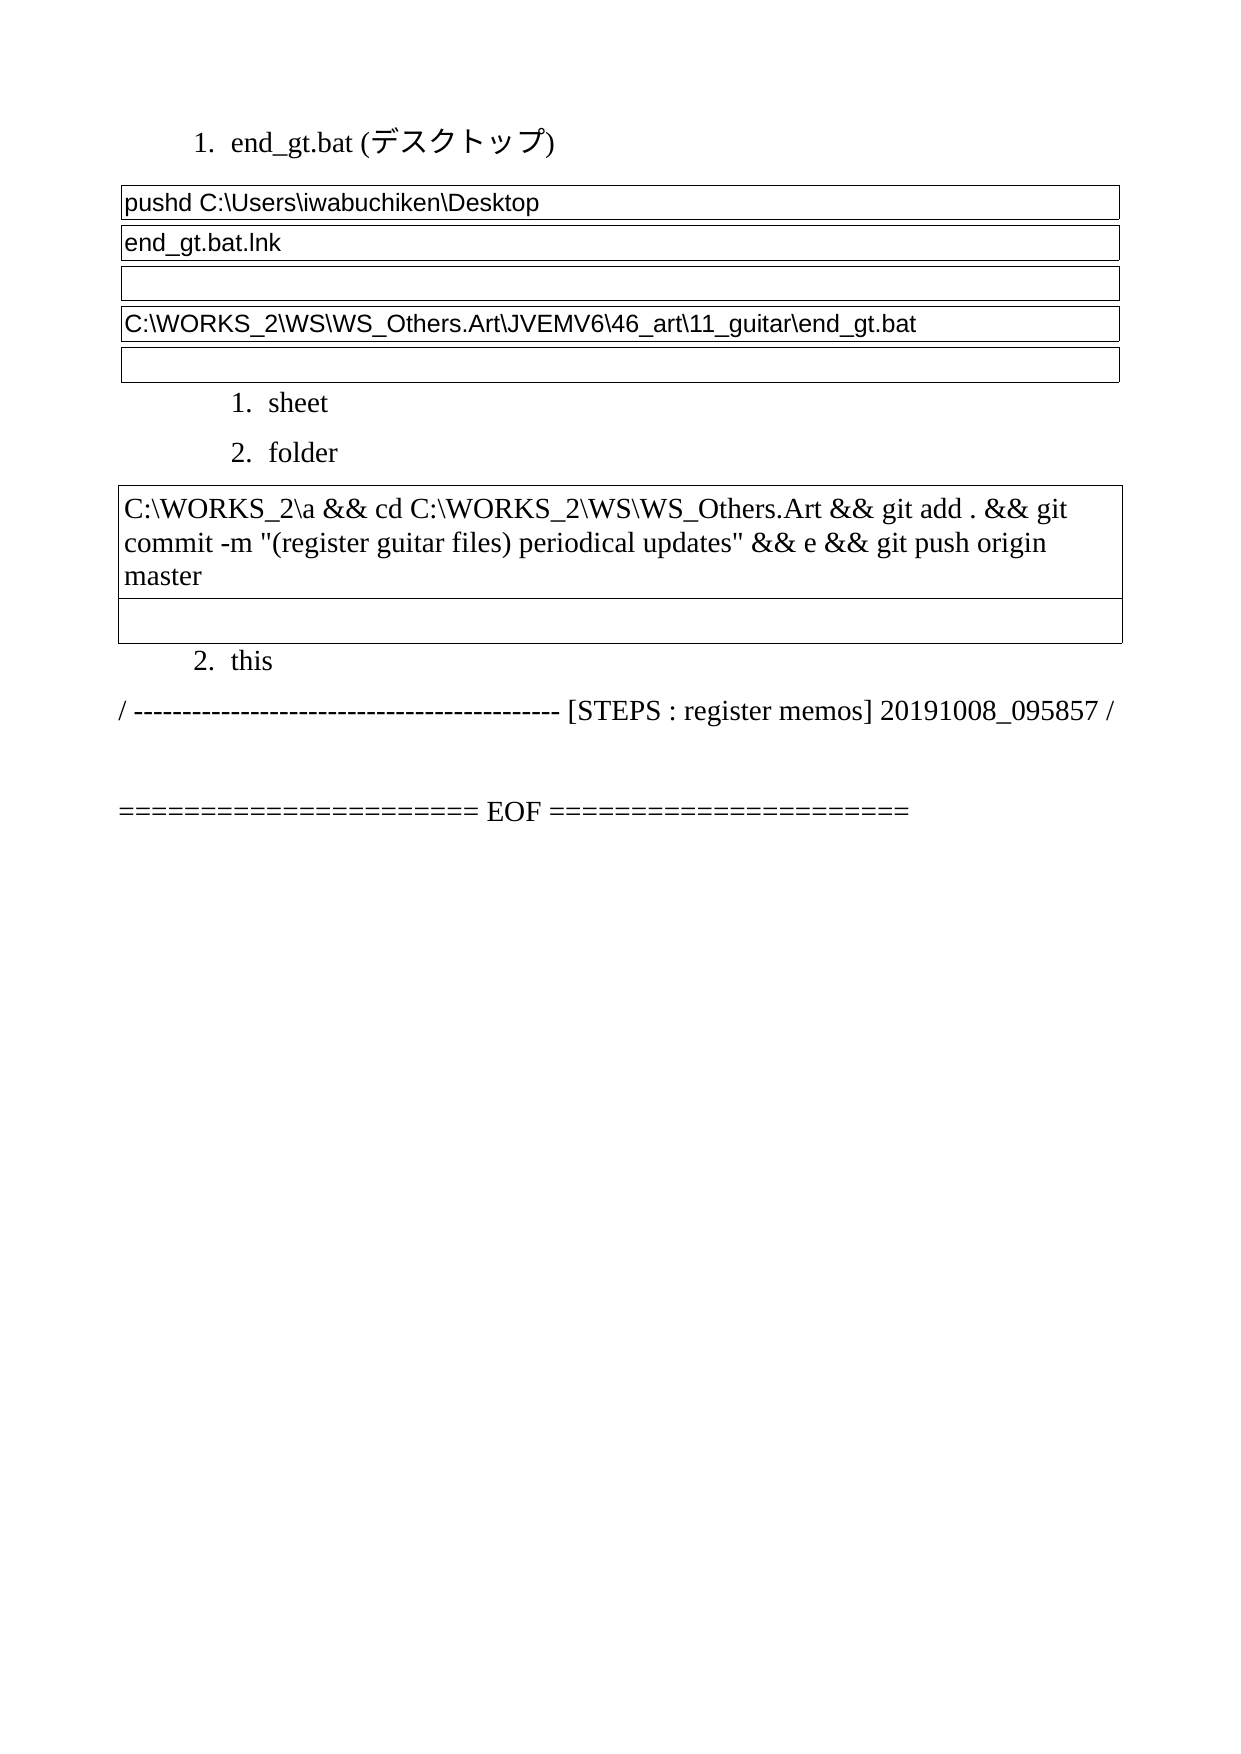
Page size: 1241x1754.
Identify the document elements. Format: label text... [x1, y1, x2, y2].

list end_gt.bat (デスクトップ) [193, 118, 1122, 160]
table_header C:\WORKS_2\a && cd C:\WORKS_2\WS\WS_Others.Art && git add . && git commit -m "(register guitar files) periodical updates" && e && git push origin master [119, 486, 1122, 597]
list this [193, 644, 1122, 676]
list folder [231, 435, 1122, 468]
table_cell [119, 599, 1122, 643]
table_cell end_gt.bat.lnk [118, 222, 1122, 263]
table_cell C:\WORKS_2\WS\WS_Others.Art\JVEMV6\46_art\11_guitar\end_gt.bat [118, 304, 1122, 344]
table_cell [118, 344, 1122, 385]
list sheet [231, 385, 1122, 418]
text ====================== EOF ====================== [118, 794, 1122, 827]
text / -------------------------------------------- [STEPS : register memos] 20191008_095857 / [118, 693, 1122, 727]
table_cell [118, 263, 1122, 303]
table_header pushd C:\Users\iwabuchiken\Desktop [118, 182, 1122, 222]
